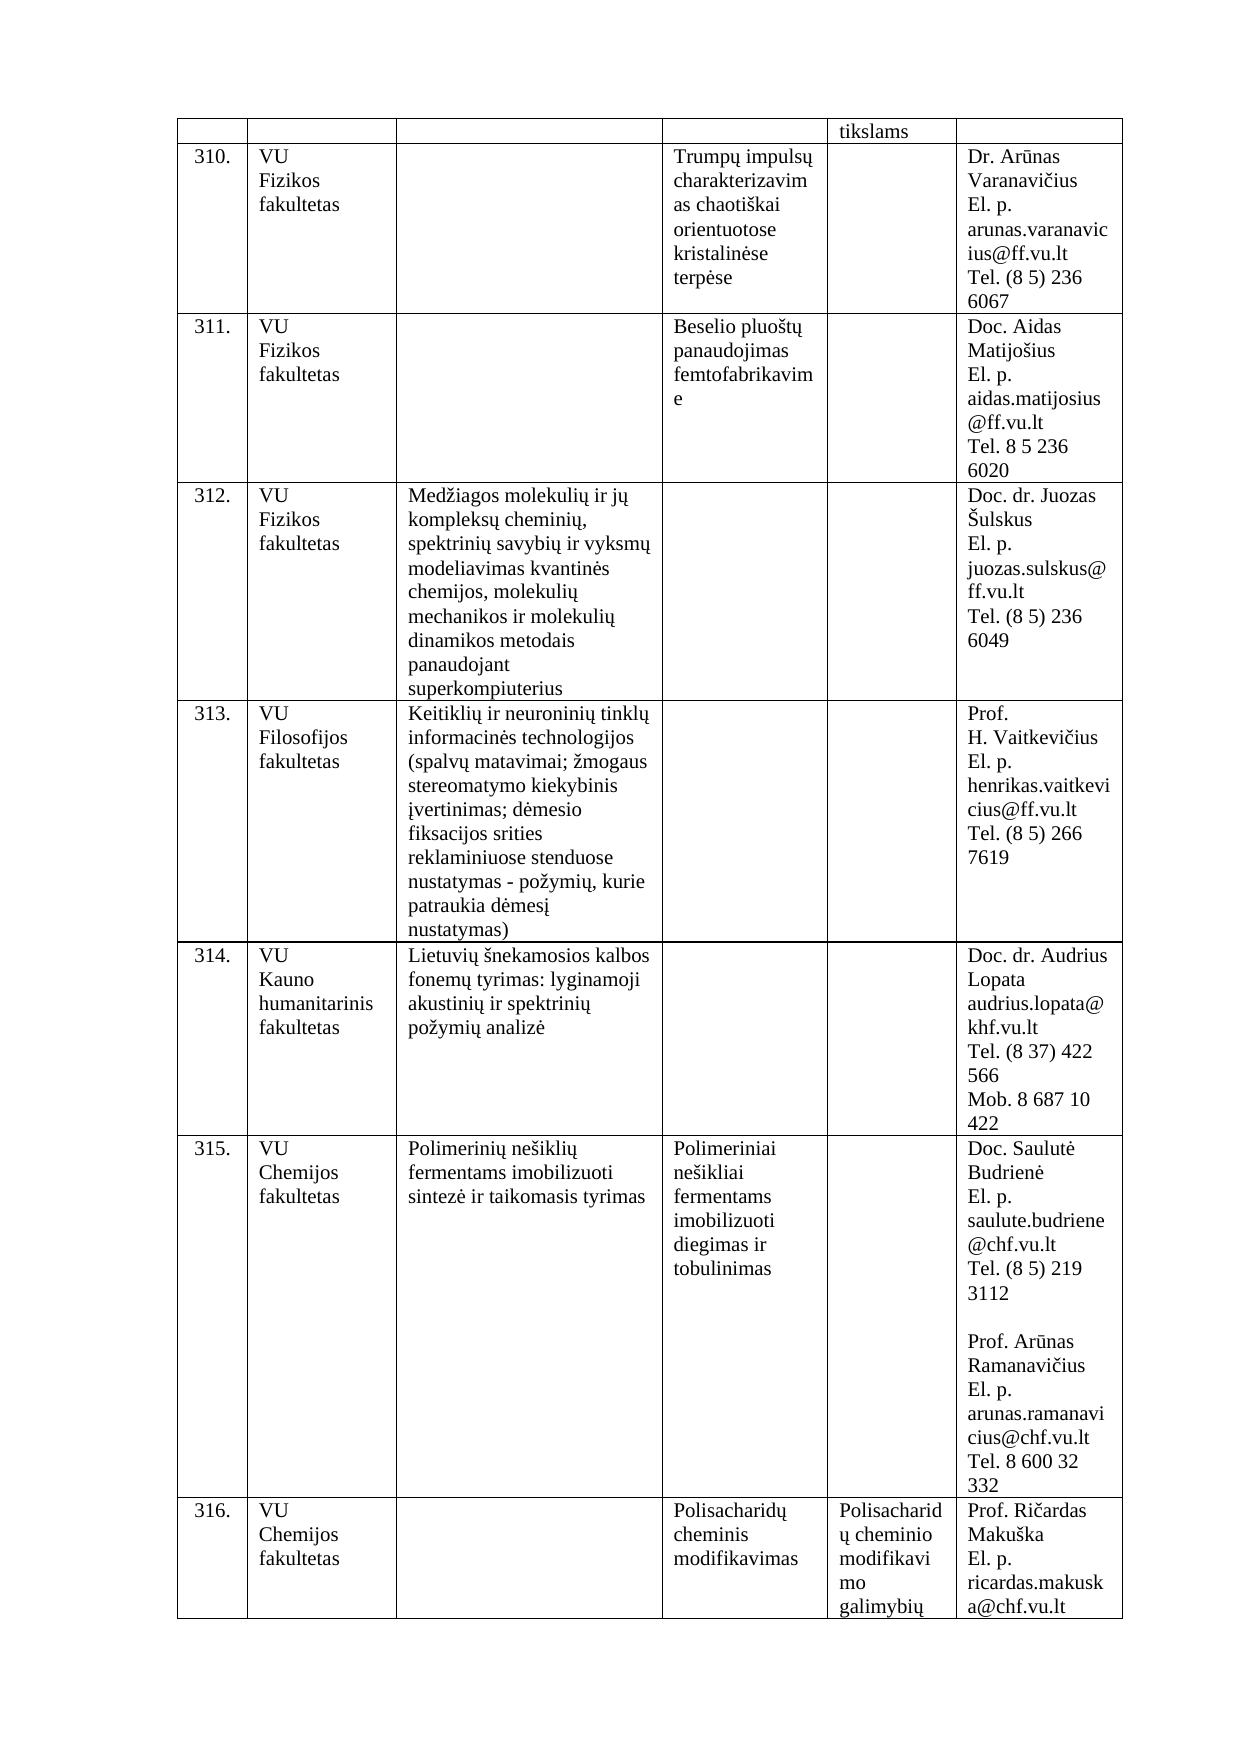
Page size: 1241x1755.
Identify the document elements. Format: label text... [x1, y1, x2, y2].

table_cell Medžiagos molekulių ir jų kompleksų cheminių, spektrinių savybių ir vyksmų modeliavimas kvantinės chemijos, molekulių mechanikos ir molekulių dinamikos metodais panaudojant superkompiuterius [397, 483, 662, 700]
table_cell 312. [178, 483, 247, 700]
table_cell VU Fizikos fakultetas [248, 483, 396, 700]
table_cell [248, 119, 396, 143]
table_cell [397, 119, 662, 143]
table_cell Doc. Aidas Matijošius El. p. aidas.matijosius@ff.vu.lt Tel. 8 5 236 6020 [957, 314, 1122, 482]
table_cell Doc. Saulutė Budrienė El. p. saulute.budriene@chf.vu.lt Tel. (8 5) 219 3112 Prof. Arūnas Ramanavičius El. p. arunas.ramanavicius@chf.vu.lt Tel. 8 600 32 332 [957, 1136, 1122, 1497]
table_cell [828, 483, 956, 700]
table_cell VU Fizikos fakultetas [248, 144, 396, 313]
table_cell [828, 701, 956, 941]
table_cell Polimerinių nešiklių fermentams imobilizuoti sintezė ir taikomasis tyrimas [397, 1136, 662, 1497]
table_cell [957, 119, 1122, 143]
table_cell VU Kauno humanitarinis fakultetas [248, 943, 396, 1135]
table_cell 316. [178, 1498, 247, 1618]
table_cell 311. [178, 314, 247, 482]
table_cell VU Chemijos fakultetas [248, 1136, 396, 1497]
table_cell VU Fizikos fakultetas [248, 314, 396, 482]
table_cell [663, 943, 827, 1135]
table_cell [663, 701, 827, 941]
table_cell 315. [178, 1136, 247, 1497]
table_cell [397, 144, 662, 313]
table_cell VU Filosofijos fakultetas [248, 701, 396, 941]
table_cell Trumpų impulsų charakterizavimas chaotiškai orientuotose kristalinėse terpėse [663, 144, 827, 313]
table_cell 314. [178, 943, 247, 1135]
table_cell Prof. Ričardas Makuška El. p. ricardas.makuska@chf.vu.lt [957, 1498, 1122, 1618]
table_cell Doc. dr. Juozas Šulskus El. p. juozas.sulskus@ff.vu.lt Tel. (8 5) 236 6049 [957, 483, 1122, 700]
table_cell VU Chemijos fakultetas [248, 1498, 396, 1618]
table_cell Prof. H. Vaitkevičius El. p. henrikas.vaitkevicius@ff.vu.lt Tel. (8 5) 266 7619 [957, 701, 1122, 941]
table_cell Keitiklių ir neuroninių tinklų informacinės technologijos (spalvų matavimai; žmogaus stereomatymo kiekybinis įvertinimas; dėmesio fiksacijos srities reklaminiuose stenduose nustatymas - požymių, kurie patraukia dėmesį nustatymas) [397, 701, 662, 941]
table_cell 313. [178, 701, 247, 941]
table_cell [828, 314, 956, 482]
table_cell [828, 943, 956, 1135]
table_cell [178, 119, 247, 143]
table_cell Dr. Arūnas Varanavičius El. p. arunas.varanavicius@ff.vu.lt Tel. (8 5) 236 6067 [957, 144, 1122, 313]
table_cell [828, 144, 956, 313]
table_cell [397, 314, 662, 482]
table_cell [828, 1136, 956, 1497]
table_cell Polimeriniai nešikliai fermentams imobilizuoti diegimas ir tobulinimas [663, 1136, 827, 1497]
table_cell Polisacharidų cheminio modifikavimo galimybių [828, 1498, 956, 1618]
table_cell Doc. dr. Audrius Lopata audrius.lopata@khf.vu.lt Tel. (8 37) 422 566 Mob. 8 687 10 422 [957, 943, 1122, 1135]
table_cell Beselio pluoštų panaudojimas femtofabrikavime [663, 314, 827, 482]
table_cell Polisacharidų cheminis modifikavimas [663, 1498, 827, 1618]
table_cell [663, 483, 827, 700]
table_cell [663, 119, 827, 143]
table_cell tikslams [828, 119, 956, 143]
table_cell 310. [178, 144, 247, 313]
table_cell Lietuvių šnekamosios kalbos fonemų tyrimas: lyginamoji akustinių ir spektrinių požymių analizė [397, 943, 662, 1135]
table_cell [397, 1498, 662, 1618]
